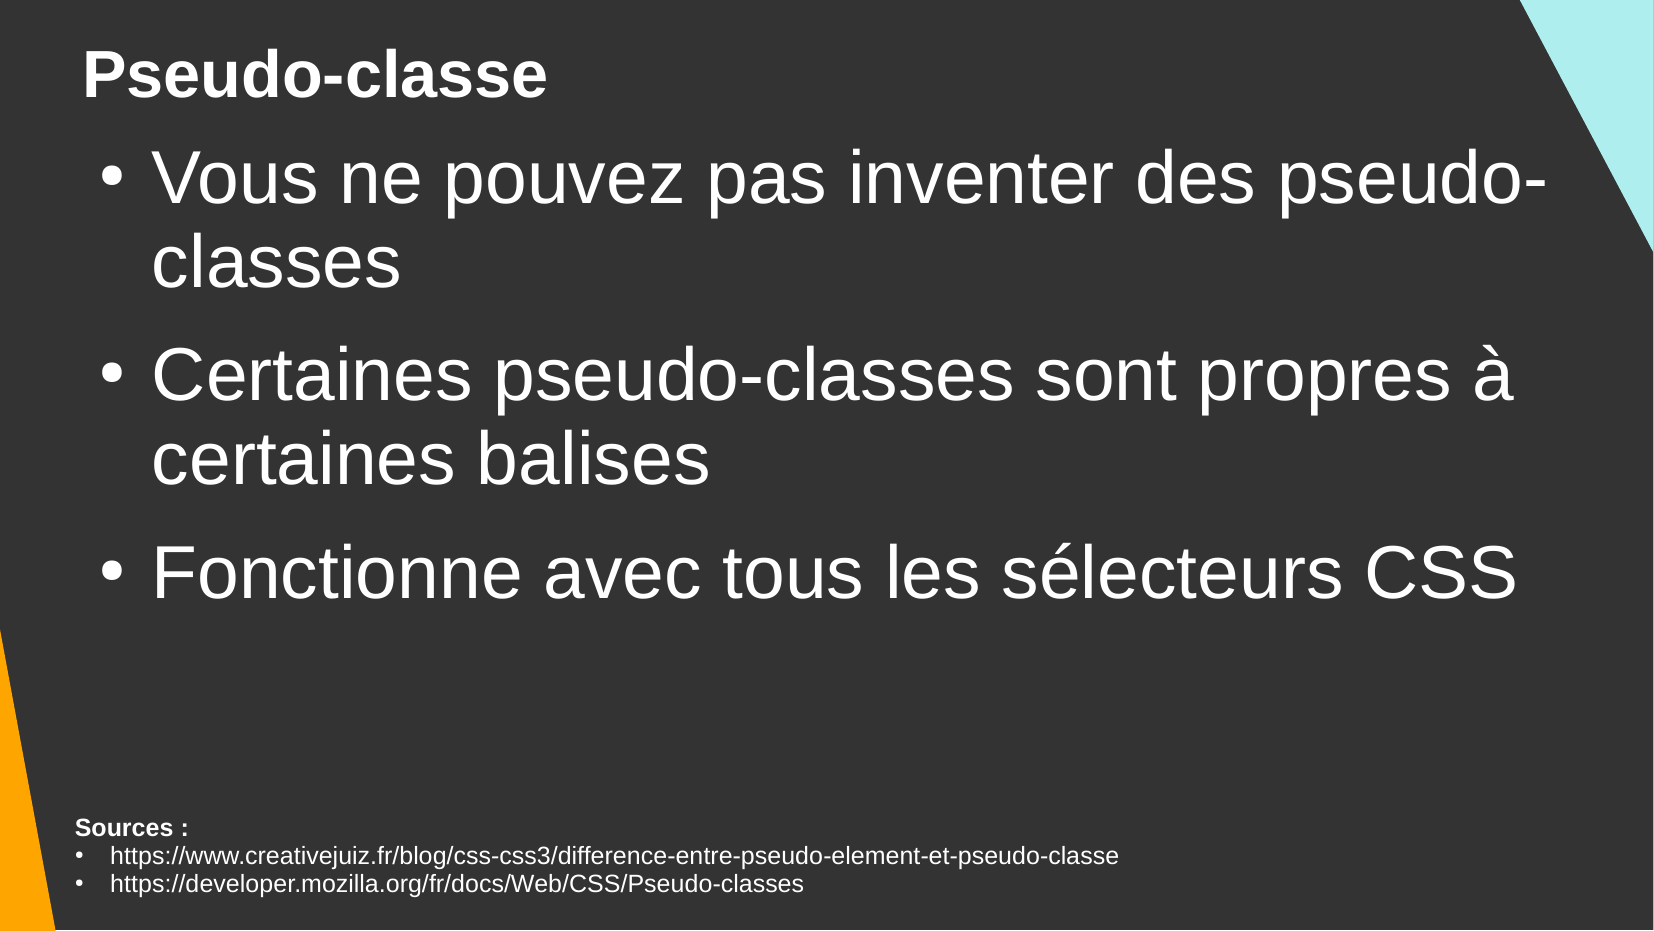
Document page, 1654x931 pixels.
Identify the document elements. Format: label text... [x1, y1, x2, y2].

list Vous ne pouvez pas inventer des pseudo-classes Certaines pseudo-classes sont propres à certaines balises Fonctionne avec tous les sélecteurs CSS [80, 135, 1605, 629]
text_box Sources : https://www.creativejuiz.fr/blog/css-css3/difference-entre-pseudo-element-et-pseudo-classe https://developer.mozilla.org/fr/docs/Web/CSS/Pseudo-classes [60, 806, 1546, 931]
title Pseudo-classe [82, 37, 1571, 114]
text_box [0, 629, 56, 931]
text_box [1519, 0, 1654, 254]
